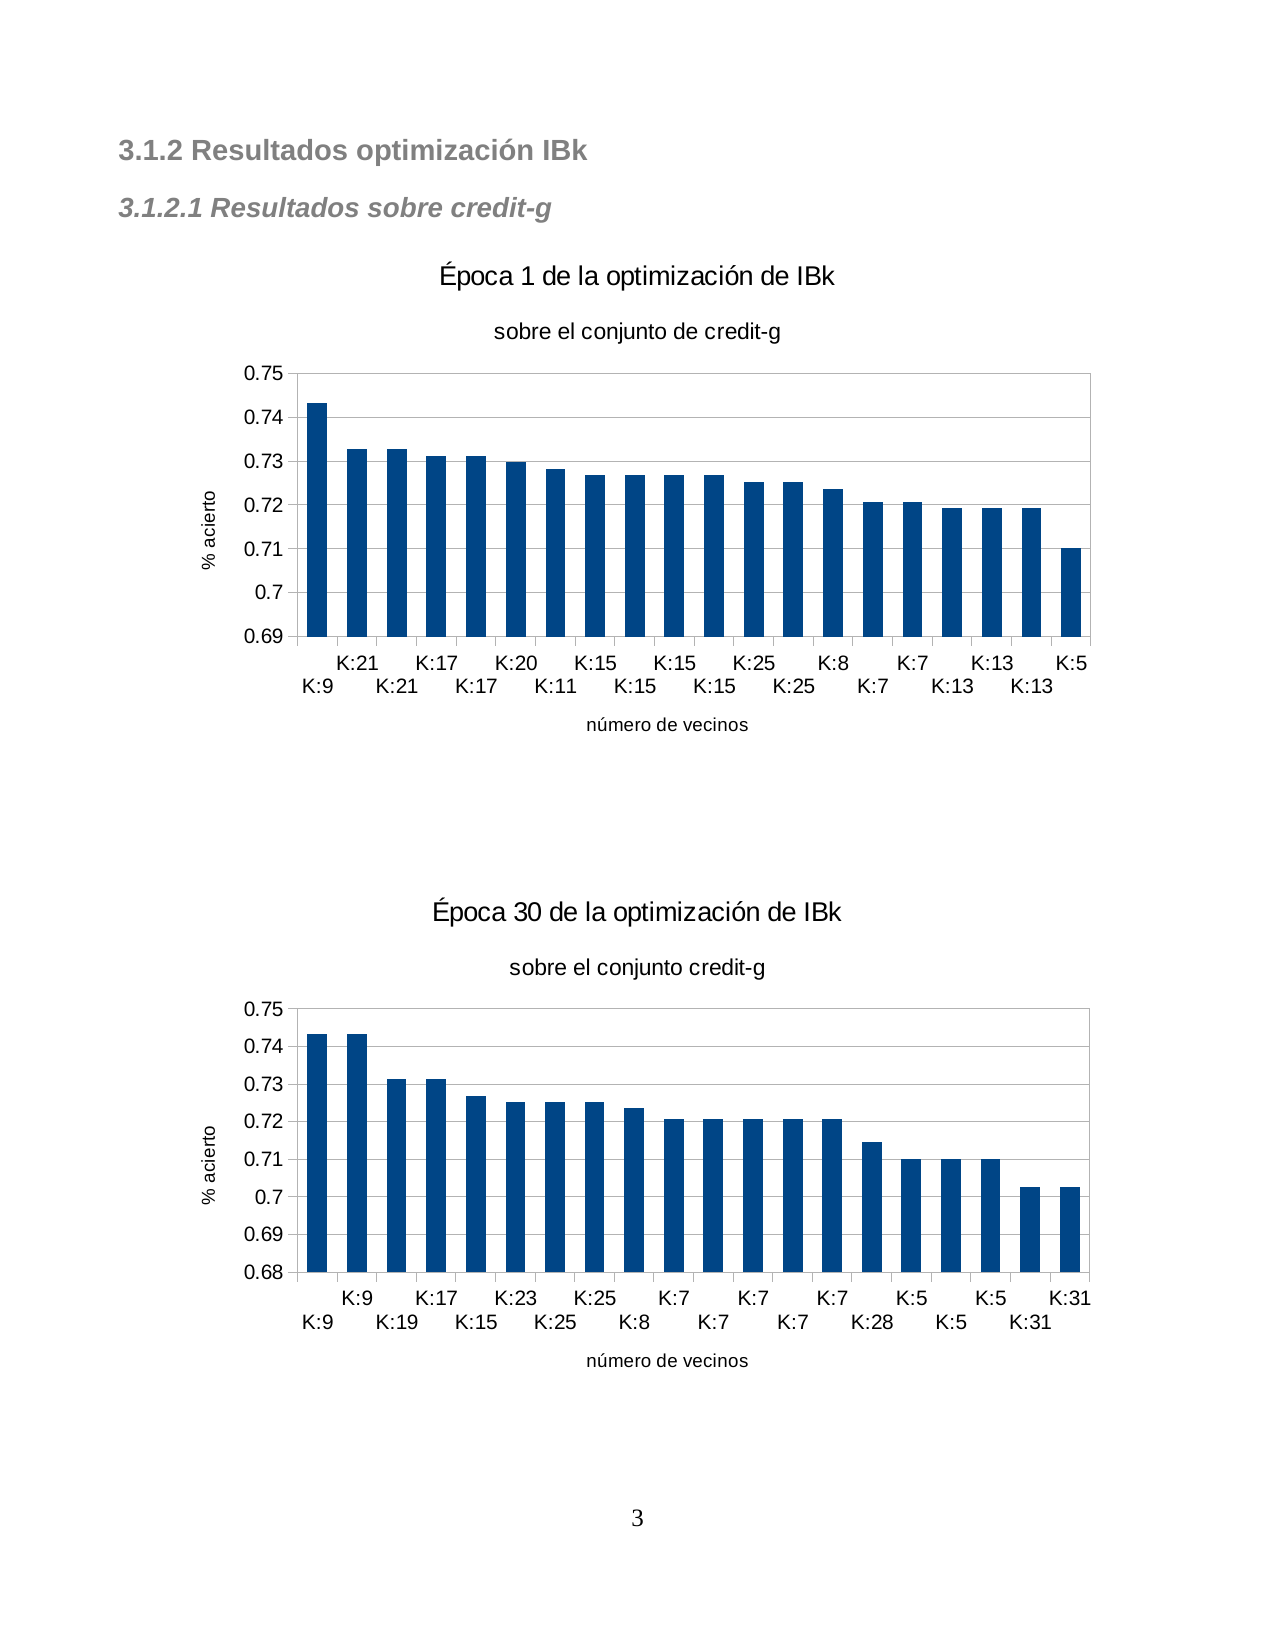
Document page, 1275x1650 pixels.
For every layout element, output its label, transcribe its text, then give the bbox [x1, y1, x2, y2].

subtitle 3.1.2 Resultados optimización IBk [118, 133, 1157, 166]
subtitle 3.1.2.1 Resultados sobre credit-g [118, 191, 1157, 223]
